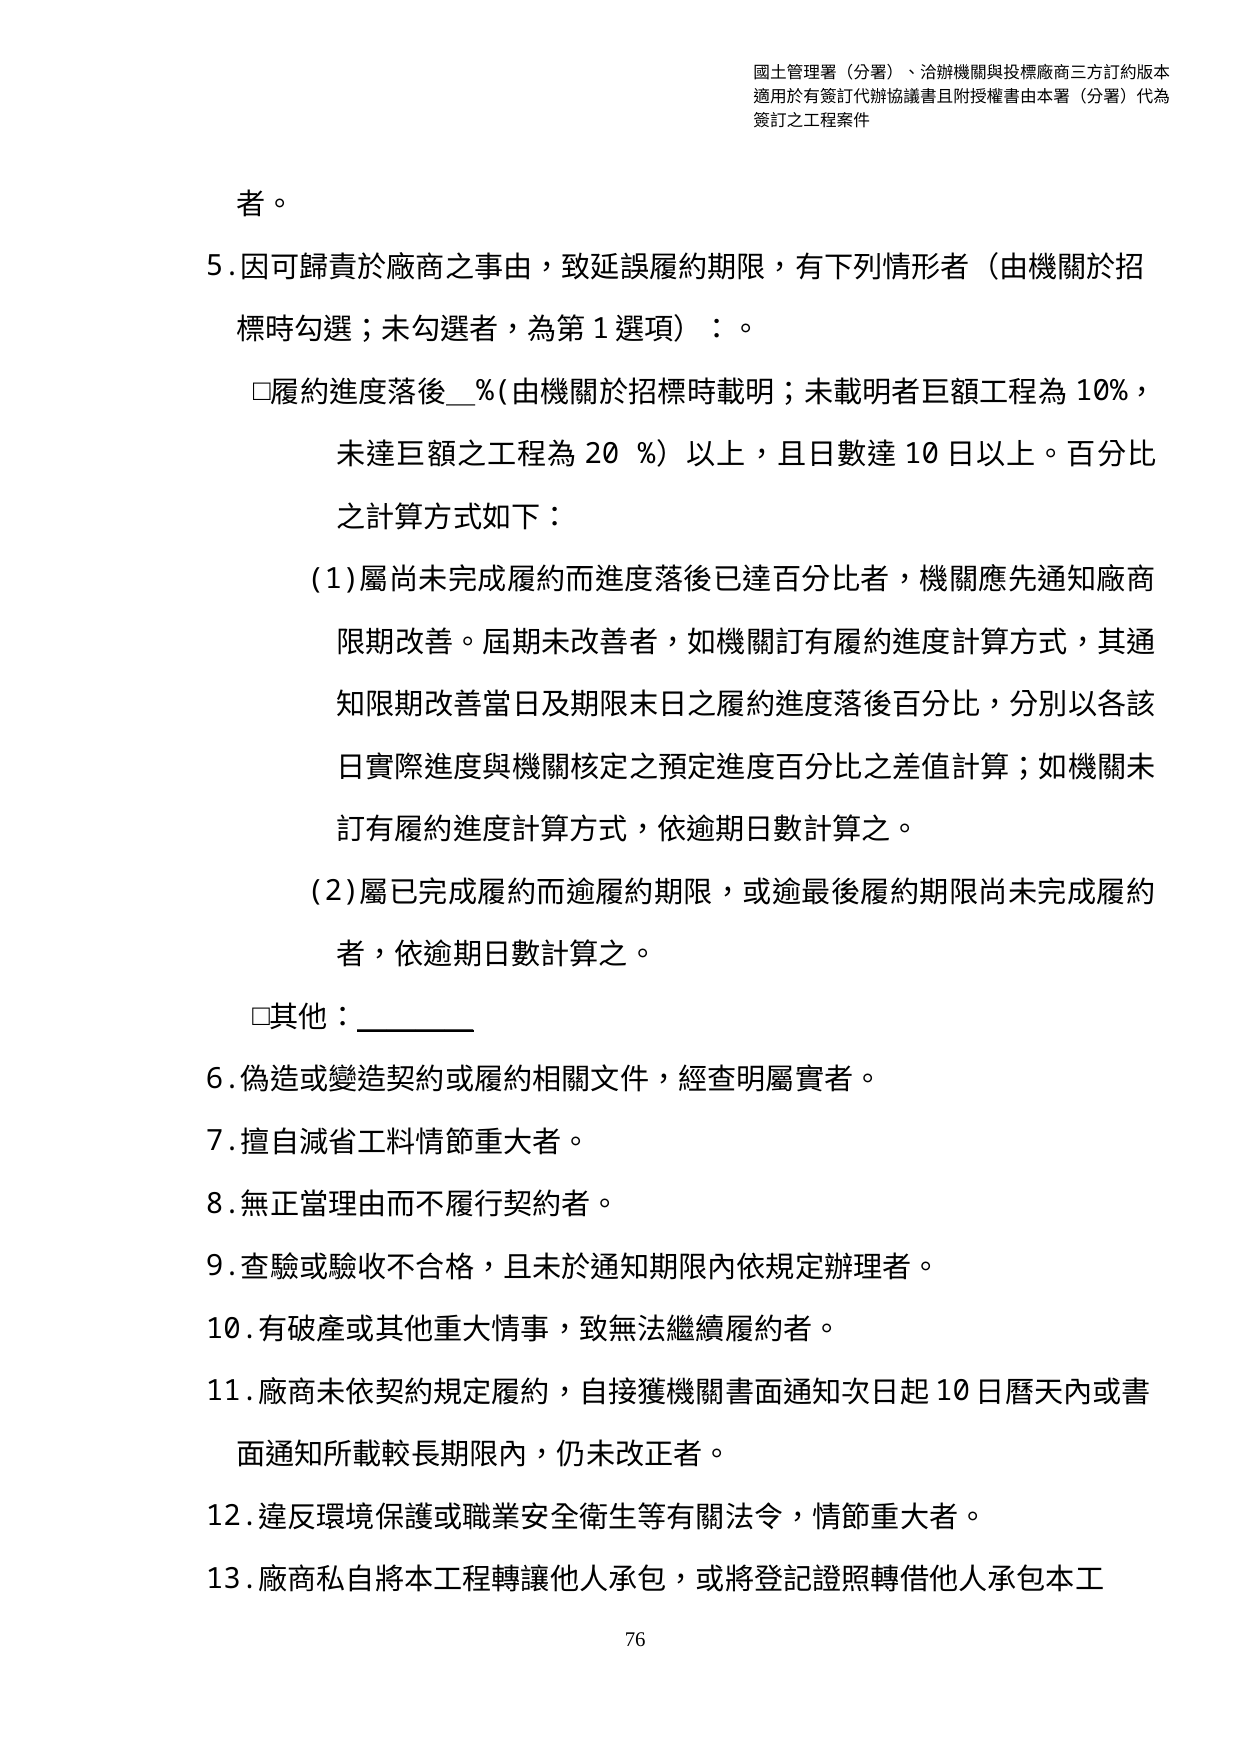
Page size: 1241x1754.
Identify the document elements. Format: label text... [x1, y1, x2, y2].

table_cell [117, 160, 160, 1598]
table_cell 者。 5.因可歸責於廠商之事由，致延誤履約期限，有下列情形者（由機關於招標時勾選；未勾選者，為第1選項）：。 □履約進度落後＿%(由機關於招標時載明；未載明者巨額工程為10%， 未達巨額之工程為20 %）以上，且日數達10日以上。百分比之計算方式如下： (1)屬尚未完成履約而進度落後已達百分比者，機關應先通知廠商限期改善。屆期未改善者，如機關訂有履約進度計算方式，其通知限期改善當日及期限末日之履約進度落後百分比，分別以各該日實際進度與機關核定之預定進度百分比之差值計算；如機關未訂有履約進度計算方式，依逾期日數計算之。 (2)屬已完成履約而逾履約期限，或逾最後履約期限尚未完成履約者，依逾期日數計算之。 □其他：＿＿＿＿ 6.偽造或變造契約或履約相關文件，經查明屬實者。 7.擅自減省工料情節重大者。 8.無正當理由而不履行契約者。 9.查驗或驗收不合格，且未於通知期限內依規定辦理者。 10.有破產或其他重大情事，致無法繼續履約者。 11.廠商未依契約規定履約，自接獲機關書面通知次日起10日曆天內或書面通知所載較長期限內，仍未改正者。 12.違反環境保護或職業安全衛生等有關法令，情節重大者。 13.廠商私自將本工程轉讓他人承包，或將登記證照轉借他人承包本工 [203, 160, 1168, 1598]
table_cell [160, 160, 203, 1598]
